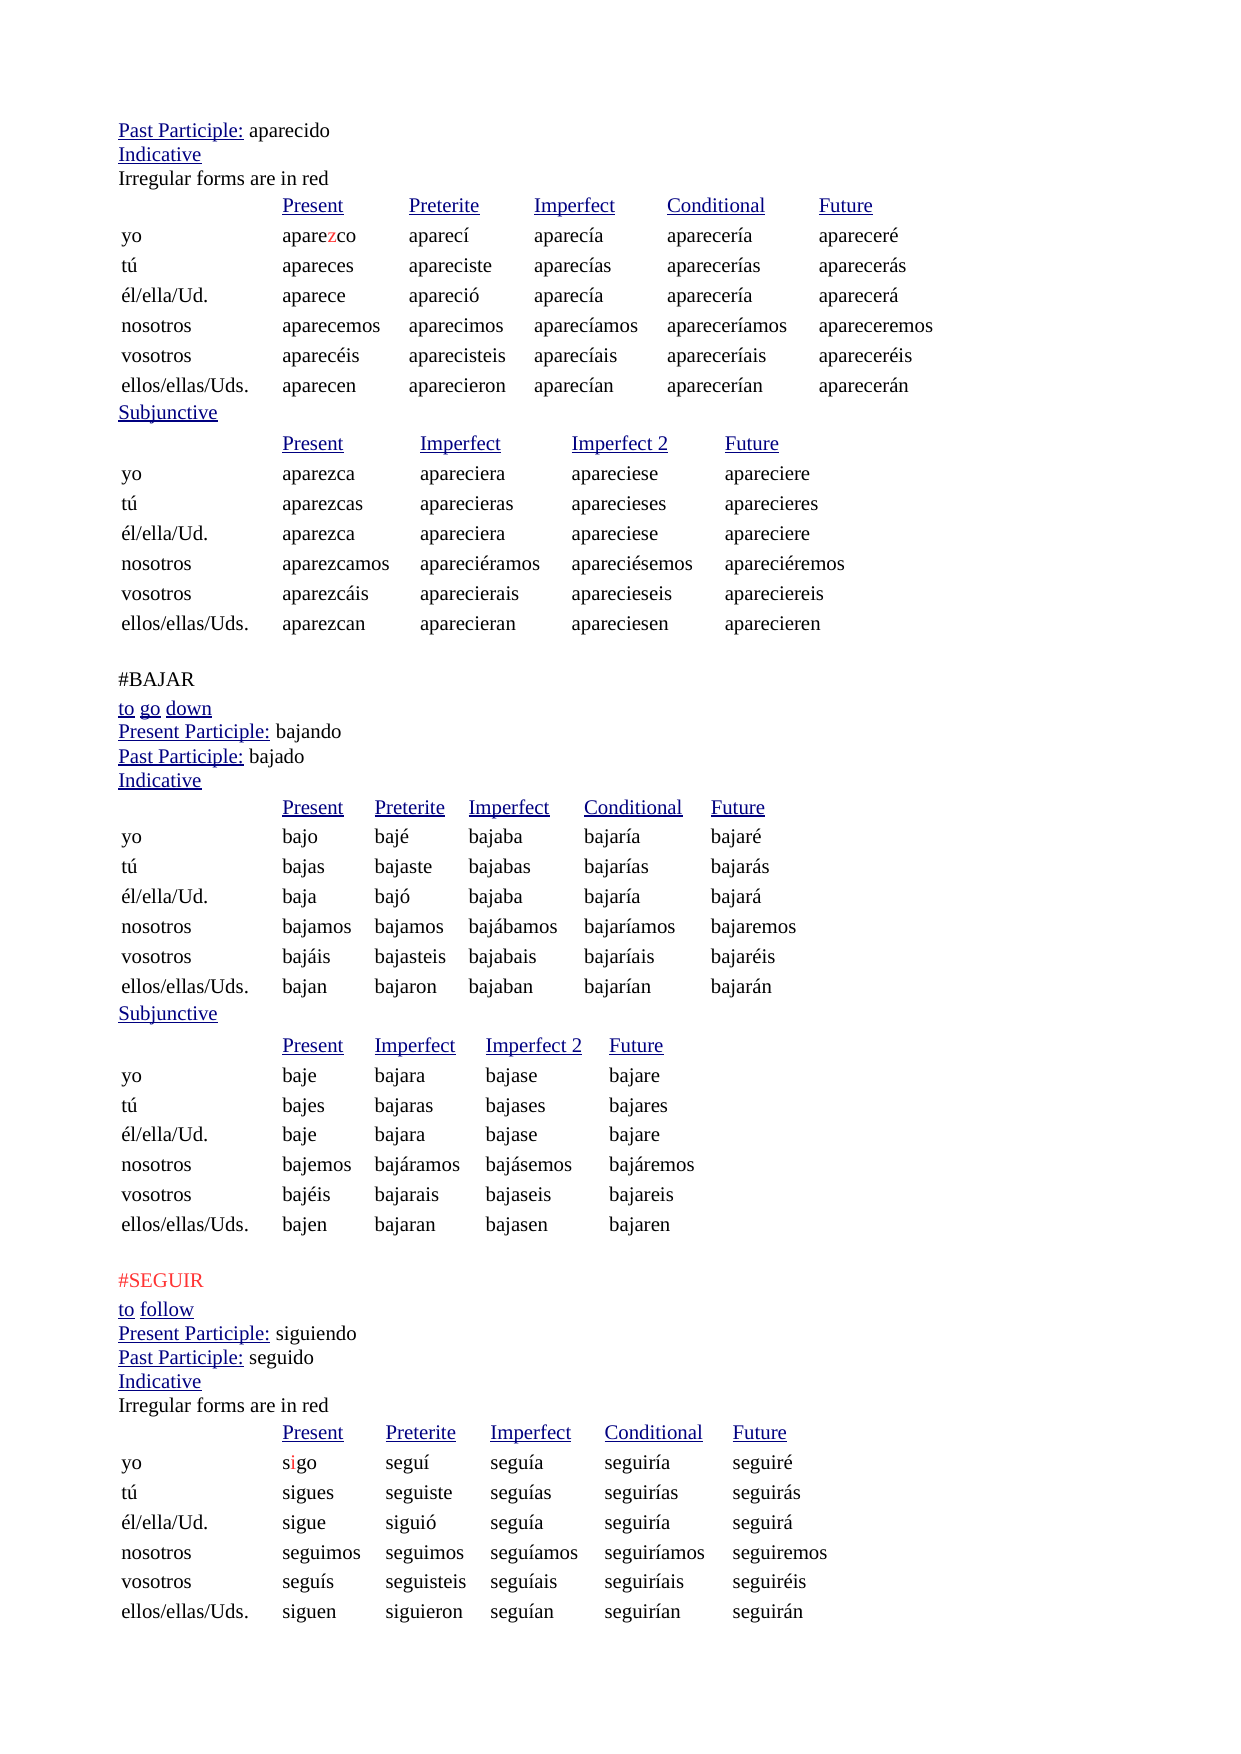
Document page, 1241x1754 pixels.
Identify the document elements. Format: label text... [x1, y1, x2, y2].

table_header Future [816, 190, 966, 220]
table_cell ellos/ellas/Uds. [118, 608, 279, 638]
table_cell bajé [371, 822, 465, 851]
table_header Future [722, 429, 878, 458]
table_cell bajaría [581, 822, 708, 851]
table_cell bajáis [279, 941, 371, 971]
table_cell nosotros [118, 1537, 279, 1567]
table_cell aparecerá [816, 280, 966, 310]
table_cell aparecería [664, 220, 816, 250]
text to follow [118, 1297, 1122, 1321]
table_cell tú [118, 250, 279, 280]
table_cell ellos/ellas/Uds. [118, 1596, 279, 1626]
table_cell bajaren [606, 1209, 722, 1239]
table_cell apareciesen [569, 608, 722, 638]
table_cell bajaron [371, 971, 465, 1001]
table_cell bajemos [279, 1149, 371, 1179]
table_cell aparecerías [664, 250, 816, 280]
table_cell aparecíais [531, 340, 664, 370]
table_cell seguiréis [730, 1567, 856, 1596]
table_cell aparezcas [279, 488, 417, 518]
table_cell ellos/ellas/Uds. [118, 370, 279, 399]
table_cell vosotros [118, 340, 279, 370]
table_cell seguirías [601, 1477, 729, 1507]
table_cell bajaríais [581, 941, 708, 971]
text Irregular forms are in red [118, 1393, 1122, 1417]
table_cell aparezcáis [279, 578, 417, 608]
table_cell aparecí [406, 220, 531, 250]
table_cell apareciere [722, 518, 878, 548]
table_cell bajases [483, 1090, 606, 1119]
table_cell bajan [279, 971, 371, 1001]
table_cell sigo [279, 1447, 382, 1477]
table_cell seguiríamos [601, 1537, 729, 1567]
table_cell aparecerían [664, 370, 816, 399]
table_cell seguiría [601, 1447, 729, 1477]
table_header Imperfect [417, 429, 568, 458]
table_cell aparezcamos [279, 548, 417, 578]
table_cell bajáremos [606, 1149, 722, 1179]
table_cell bajarías [581, 851, 708, 881]
text Past Participle: aparecido [118, 118, 1122, 142]
table_cell bajabais [465, 941, 581, 971]
table_cell seguirá [730, 1507, 856, 1537]
table_cell bajaremos [708, 911, 823, 941]
table_cell yo [118, 220, 279, 250]
table_cell sigues [279, 1477, 382, 1507]
table_cell bajareis [606, 1179, 722, 1209]
table_cell bajéis [279, 1179, 371, 1209]
table_cell yo [118, 458, 279, 488]
table_cell bajábamos [465, 911, 581, 941]
table_cell tú [118, 1090, 279, 1119]
table_cell aparezca [279, 458, 417, 488]
table_cell seguirás [730, 1477, 856, 1507]
table_cell apareciere [722, 458, 878, 488]
table_cell yo [118, 1447, 279, 1477]
table_header Imperfect [371, 1030, 482, 1060]
table_cell aparecía [531, 220, 664, 250]
text Subjunctive [118, 1001, 1122, 1025]
table_header Conditional [581, 792, 708, 822]
table_cell bajaba [465, 881, 581, 911]
text Irregular forms are in red [118, 166, 1122, 190]
table_cell apareciese [569, 458, 722, 488]
text Past Participle: bajado [118, 743, 1122, 768]
table_cell bajaban [465, 971, 581, 1001]
table_cell seguirían [601, 1596, 729, 1626]
table_cell bajaría [581, 881, 708, 911]
table_cell él/ella/Ud. [118, 1507, 279, 1537]
table_header Imperfect [465, 792, 581, 822]
table_cell bajara [371, 1120, 482, 1149]
table_cell bajaran [371, 1209, 482, 1239]
table_cell aparecieseis [569, 578, 722, 608]
table_cell baja [279, 881, 371, 911]
table_cell bajaríamos [581, 911, 708, 941]
table_header [118, 429, 279, 458]
table_cell apareciera [417, 458, 568, 488]
text #SEGUIR [118, 1268, 1122, 1292]
table_header Conditional [601, 1417, 729, 1447]
table_cell él/ella/Ud. [118, 881, 279, 911]
table_cell siguieron [383, 1596, 487, 1626]
table_cell bajares [606, 1090, 722, 1119]
table_cell bajáramos [371, 1149, 482, 1179]
table_cell apareciera [417, 518, 568, 548]
table_header Future [708, 792, 823, 822]
table_cell seguíamos [487, 1537, 601, 1567]
table_cell vosotros [118, 1567, 279, 1596]
table_cell aparecería [664, 280, 816, 310]
table_cell él/ella/Ud. [118, 518, 279, 548]
table_cell bajarían [581, 971, 708, 1001]
table_cell aparecimos [406, 310, 531, 340]
table_cell bajes [279, 1090, 371, 1119]
table_cell bajamos [371, 911, 465, 941]
table_cell bajó [371, 881, 465, 911]
table_header [118, 190, 279, 220]
table_cell bajarán [708, 971, 823, 1001]
table_cell bajase [483, 1060, 606, 1089]
table_cell seguían [487, 1596, 601, 1626]
table_cell seguisteis [383, 1567, 487, 1596]
table_cell seguimos [279, 1537, 382, 1567]
table_cell apareces [279, 250, 406, 280]
table_cell seguíais [487, 1567, 601, 1596]
table_cell yo [118, 1060, 279, 1089]
table_cell aparecieran [417, 608, 568, 638]
table_header [118, 1417, 279, 1447]
table_cell bajo [279, 822, 371, 851]
table_header Present [279, 429, 417, 458]
table_header Preterite [371, 792, 465, 822]
table_cell bajabas [465, 851, 581, 881]
table_cell nosotros [118, 1149, 279, 1179]
table_cell siguió [383, 1507, 487, 1537]
table_cell bajasteis [371, 941, 465, 971]
table_cell bajaba [465, 822, 581, 851]
table_header [118, 792, 279, 822]
table_cell seguí [383, 1447, 487, 1477]
table_cell bajara [371, 1060, 482, 1089]
text Indicative [118, 1369, 1122, 1393]
table_cell aparecerán [816, 370, 966, 399]
table_cell bajarás [708, 851, 823, 881]
table_cell apareciéremos [722, 548, 878, 578]
table_cell bajarais [371, 1179, 482, 1209]
text Past Participle: seguido [118, 1345, 1122, 1369]
table_cell aparecéis [279, 340, 406, 370]
text to go down [118, 695, 1122, 719]
table_cell seguiste [383, 1477, 487, 1507]
table_cell ellos/ellas/Uds. [118, 971, 279, 1001]
table_cell sigue [279, 1507, 382, 1537]
table_cell apareció [406, 280, 531, 310]
table_cell tú [118, 851, 279, 881]
table_cell seguía [487, 1507, 601, 1537]
table_header Present [279, 1417, 382, 1447]
table_cell apareciésemos [569, 548, 722, 578]
table_header Present [279, 190, 406, 220]
table_cell aparecía [531, 280, 664, 310]
table_cell aparecieres [722, 488, 878, 518]
table_cell bajas [279, 851, 371, 881]
table_cell seguiríais [601, 1567, 729, 1596]
table_cell apareciste [406, 250, 531, 280]
table_cell seguiría [601, 1507, 729, 1537]
table_cell él/ella/Ud. [118, 1120, 279, 1149]
table_cell tú [118, 488, 279, 518]
table_cell aparecen [279, 370, 406, 399]
table_cell aparecerás [816, 250, 966, 280]
table_cell aparecieses [569, 488, 722, 518]
table_cell seguís [279, 1567, 382, 1596]
table_header Future [730, 1417, 856, 1447]
table_cell bajásemos [483, 1149, 606, 1179]
table_cell aparece [279, 280, 406, 310]
table_cell apareceríais [664, 340, 816, 370]
table_cell apareciéramos [417, 548, 568, 578]
table_cell siguen [279, 1596, 382, 1626]
table_cell baje [279, 1060, 371, 1089]
table_cell él/ella/Ud. [118, 280, 279, 310]
table_cell seguías [487, 1477, 601, 1507]
table_cell aparecieras [417, 488, 568, 518]
table_cell aparecieron [406, 370, 531, 399]
table_header Imperfect [487, 1417, 601, 1447]
table_cell bajase [483, 1120, 606, 1149]
table_cell vosotros [118, 1179, 279, 1209]
table_cell bajasen [483, 1209, 606, 1239]
table_cell baje [279, 1120, 371, 1149]
table_cell aparezcan [279, 608, 417, 638]
table_cell tú [118, 1477, 279, 1507]
table_cell apareceremos [816, 310, 966, 340]
table_header Future [606, 1030, 722, 1060]
table_header Preterite [406, 190, 531, 220]
table_cell aparezco [279, 220, 406, 250]
table_cell bajaseis [483, 1179, 606, 1209]
table_cell seguía [487, 1447, 601, 1477]
table_header Imperfect 2 [483, 1030, 606, 1060]
table_cell bajaré [708, 822, 823, 851]
text #BAJAR [118, 667, 1122, 691]
table_cell apareciereis [722, 578, 878, 608]
table_cell seguiré [730, 1447, 856, 1477]
table_cell apareceríamos [664, 310, 816, 340]
table_header Conditional [664, 190, 816, 220]
table_header [118, 1030, 279, 1060]
table_cell bajaste [371, 851, 465, 881]
table_cell bajen [279, 1209, 371, 1239]
table_cell aparecierais [417, 578, 568, 608]
table_header Imperfect 2 [569, 429, 722, 458]
table_header Preterite [383, 1417, 487, 1447]
table_cell aparecías [531, 250, 664, 280]
table_cell aparecemos [279, 310, 406, 340]
table_cell seguimos [383, 1537, 487, 1567]
text Present Participle: bajando [118, 719, 1122, 743]
text Indicative [118, 142, 1122, 166]
table_cell aparezca [279, 518, 417, 548]
table_cell apareciese [569, 518, 722, 548]
table_cell aparecisteis [406, 340, 531, 370]
table_cell bajaréis [708, 941, 823, 971]
table_header Present [279, 792, 371, 822]
table_cell vosotros [118, 578, 279, 608]
table_cell bajaras [371, 1090, 482, 1119]
table_cell nosotros [118, 911, 279, 941]
table_cell seguirán [730, 1596, 856, 1626]
table_cell aparecíamos [531, 310, 664, 340]
text Subjunctive [118, 399, 1122, 424]
table_header Imperfect [531, 190, 664, 220]
table_cell bajamos [279, 911, 371, 941]
table_cell aparecían [531, 370, 664, 399]
table_cell yo [118, 822, 279, 851]
table_cell nosotros [118, 310, 279, 340]
table_cell apareceréis [816, 340, 966, 370]
text Present Participle: siguiendo [118, 1321, 1122, 1345]
table_cell vosotros [118, 941, 279, 971]
table_cell apareceré [816, 220, 966, 250]
table_header Present [279, 1030, 371, 1060]
table_cell nosotros [118, 548, 279, 578]
table_cell ellos/ellas/Uds. [118, 1209, 279, 1239]
table_cell seguiremos [730, 1537, 856, 1567]
text Indicative [118, 768, 1122, 792]
table_cell aparecieren [722, 608, 878, 638]
table_cell bajare [606, 1060, 722, 1089]
table_cell bajare [606, 1120, 722, 1149]
table_cell bajará [708, 881, 823, 911]
